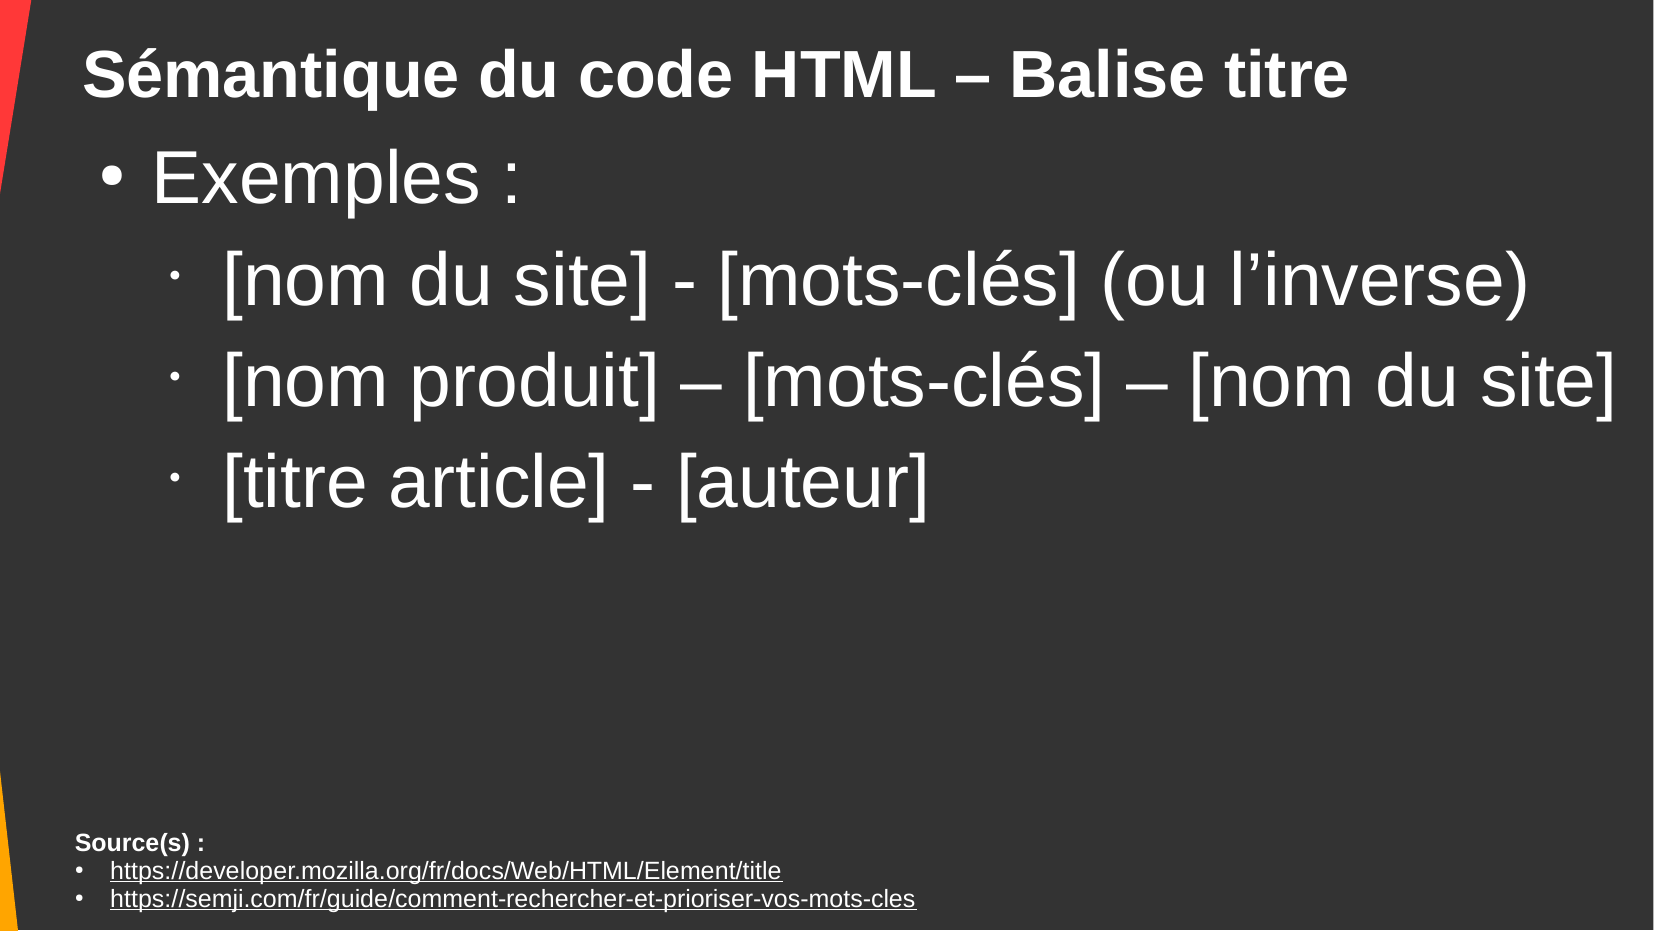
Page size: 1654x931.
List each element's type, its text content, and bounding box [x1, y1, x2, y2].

text_box [0, 0, 32, 194]
list Exemples : [nom du site] - [mots-clés] (ou l’inverse) [nom produit] – [mots-clés] – [nom du site] [titre article] - [auteur] [80, 135, 1630, 615]
text_box [0, 771, 19, 931]
title Sémantique du code HTML – Balise titre [82, 36, 1571, 114]
text_box Source(s) : https://developer.mozilla.org/fr/docs/Web/HTML/Element/title https://semji.com/fr/guide/comment-rechercher-et-prioriser-vos-mots-cles [60, 821, 1546, 921]
